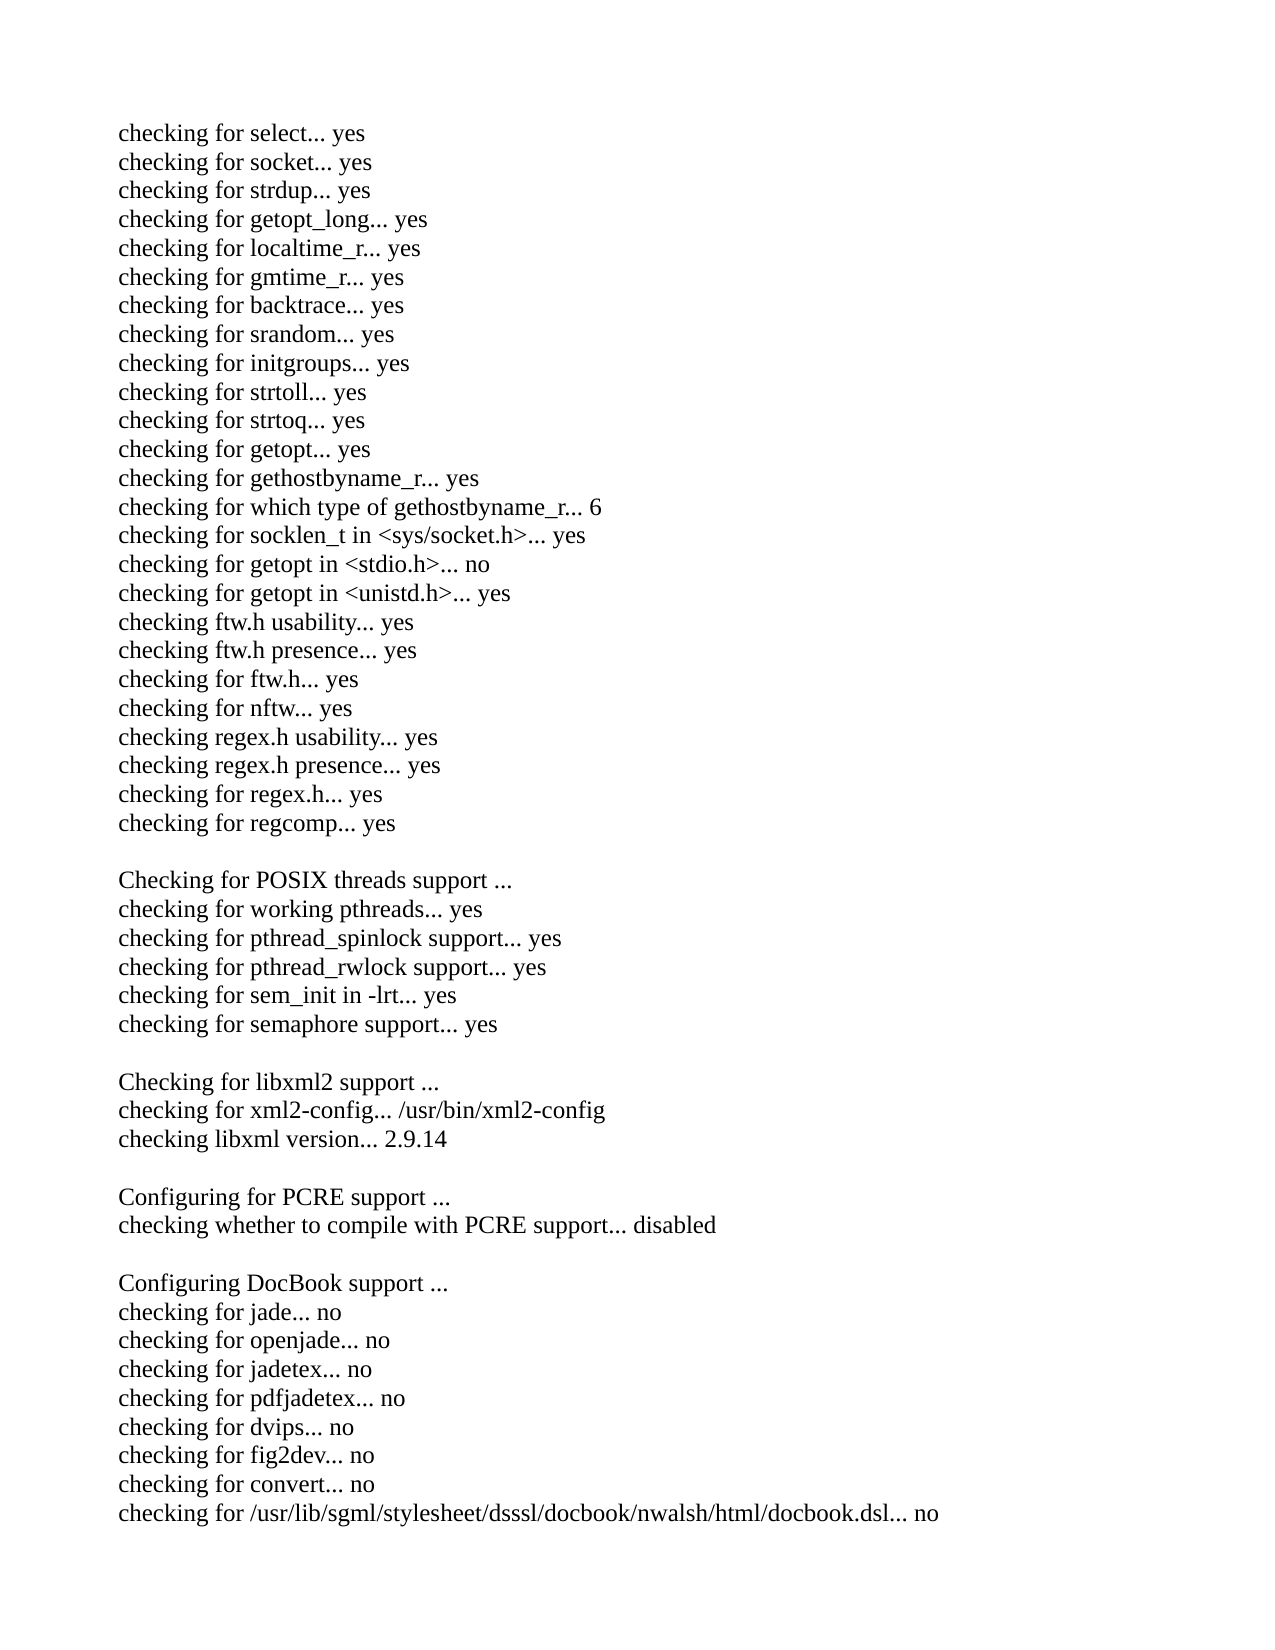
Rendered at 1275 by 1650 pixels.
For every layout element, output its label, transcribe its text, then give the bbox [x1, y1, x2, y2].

text checking for socket... yes [118, 147, 1157, 176]
text checking regex.h presence... yes [118, 751, 1157, 779]
text checking for strdup... yes [118, 176, 1157, 204]
text checking for jade... no [118, 1297, 1157, 1326]
text checking for ftw.h... yes [118, 664, 1157, 693]
text Configuring for PCRE support ... [118, 1182, 1157, 1211]
text checking for localtime_r... yes [118, 233, 1157, 262]
text checking for semaphore support... yes [118, 1009, 1157, 1038]
text checking for regcomp... yes [118, 808, 1157, 837]
text checking for pthread_spinlock support... yes [118, 923, 1157, 952]
text checking ftw.h usability... yes [118, 607, 1157, 636]
text checking for openjade... no [118, 1326, 1157, 1354]
text checking for pdfjadetex... no [118, 1383, 1157, 1412]
text checking for fig2dev... no [118, 1441, 1157, 1469]
text checking for xml2-config... /usr/bin/xml2-config [118, 1096, 1157, 1124]
text checking for pthread_rwlock support... yes [118, 952, 1157, 981]
text checking libxml version... 2.9.14 [118, 1124, 1157, 1153]
text checking for getopt... yes [118, 434, 1157, 463]
text checking for working pthreads... yes [118, 894, 1157, 923]
text checking for /usr/lib/sgml/stylesheet/dsssl/docbook/nwalsh/html/docbook.dsl... no [118, 1498, 1157, 1527]
text checking for getopt in <unistd.h>... yes [118, 578, 1157, 607]
text checking for select... yes [118, 118, 1157, 147]
text checking for socklen_t in <sys/socket.h>... yes [118, 521, 1157, 549]
text checking whether to compile with PCRE support... disabled [118, 1211, 1157, 1239]
text checking for backtrace... yes [118, 291, 1157, 319]
text checking for initgroups... yes [118, 348, 1157, 377]
text checking regex.h usability... yes [118, 722, 1157, 751]
text checking for getopt_long... yes [118, 204, 1157, 233]
text checking for dvips... no [118, 1412, 1157, 1441]
text checking for sem_init in -lrt... yes [118, 981, 1157, 1009]
text checking for which type of gethostbyname_r... 6 [118, 492, 1157, 521]
text Checking for POSIX threads support ... [118, 866, 1157, 894]
text checking for getopt in <stdio.h>... no [118, 549, 1157, 578]
text checking for strtoq... yes [118, 406, 1157, 434]
text Checking for libxml2 support ... [118, 1067, 1157, 1096]
text checking for regex.h... yes [118, 779, 1157, 808]
text checking for convert... no [118, 1469, 1157, 1498]
text checking for gethostbyname_r... yes [118, 463, 1157, 492]
text checking for nftw... yes [118, 693, 1157, 722]
text checking for srandom... yes [118, 319, 1157, 348]
text checking for jadetex... no [118, 1354, 1157, 1383]
text checking for strtoll... yes [118, 377, 1157, 406]
text checking ftw.h presence... yes [118, 636, 1157, 664]
text Configuring DocBook support ... [118, 1268, 1157, 1297]
text checking for gmtime_r... yes [118, 262, 1157, 291]
